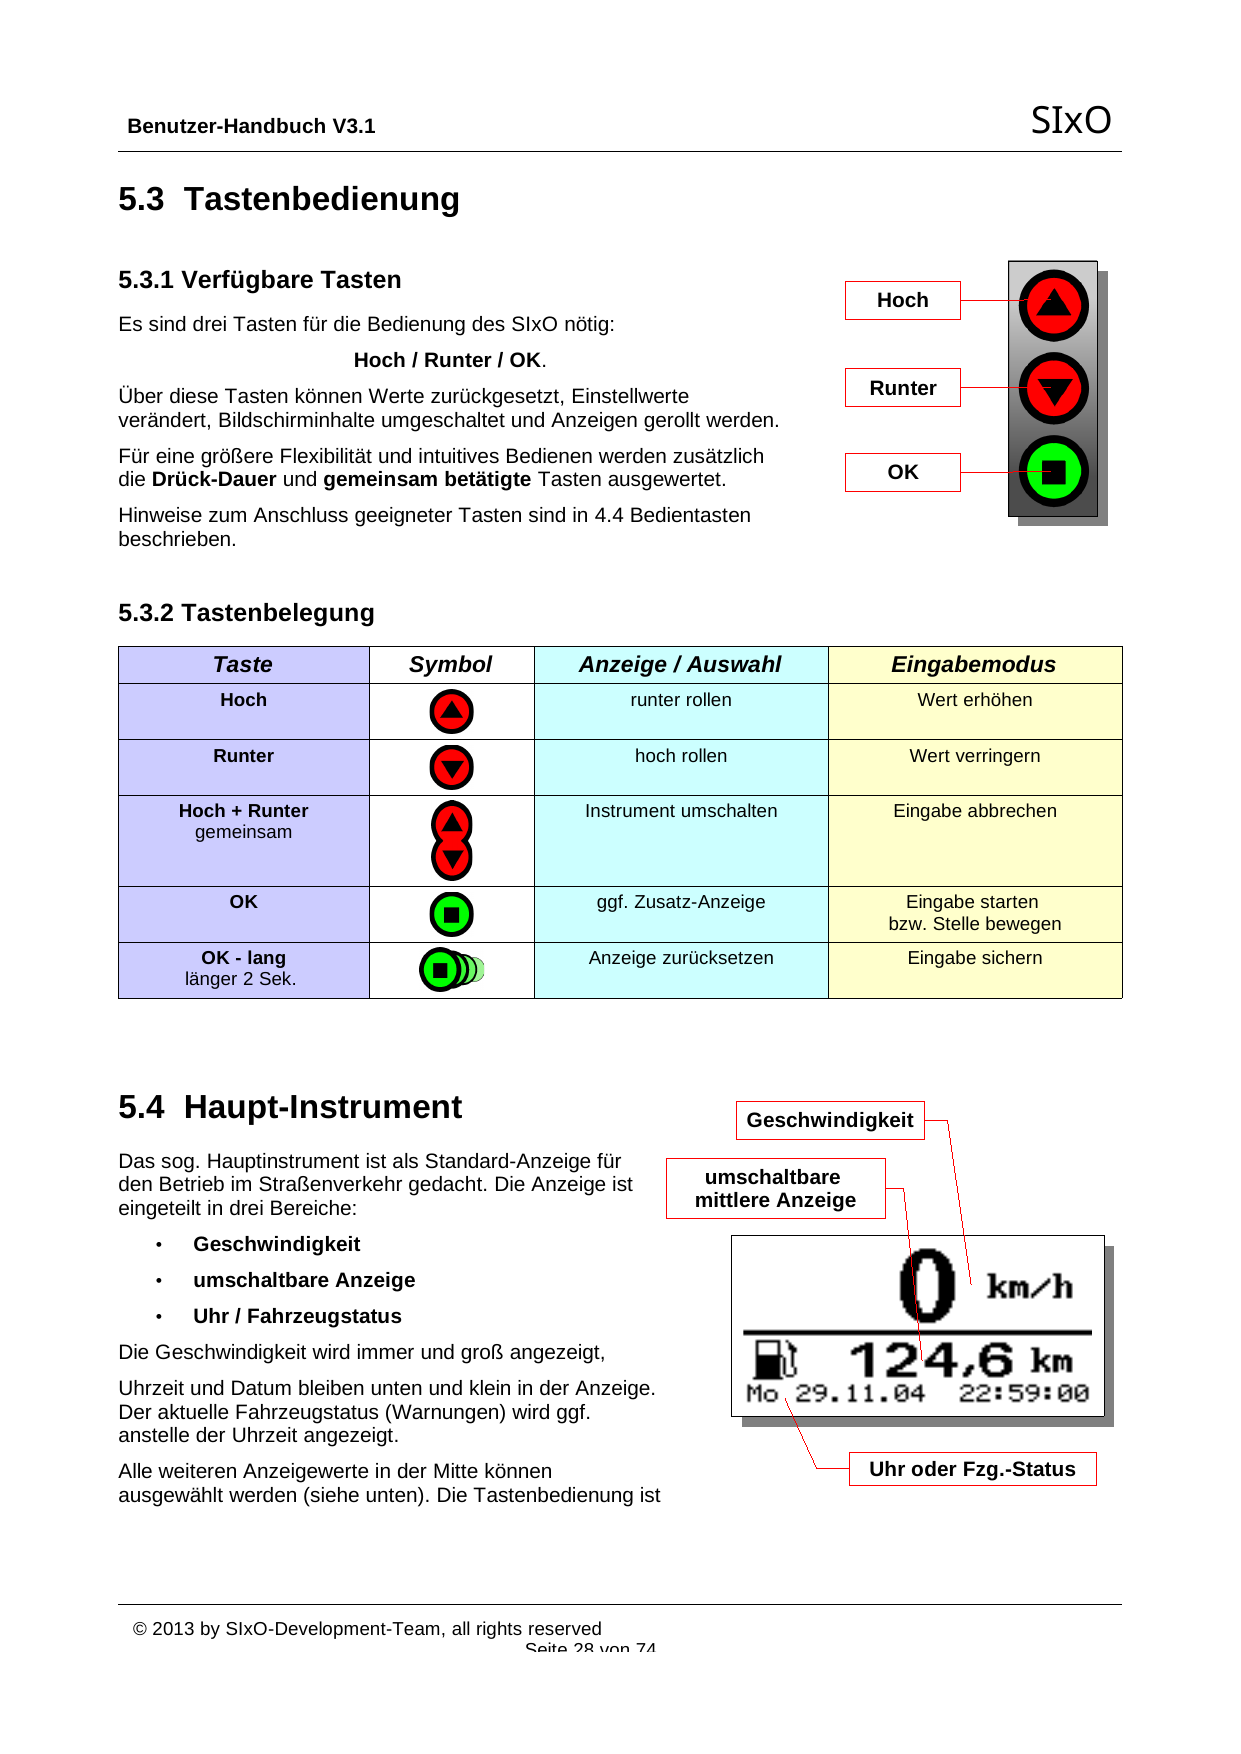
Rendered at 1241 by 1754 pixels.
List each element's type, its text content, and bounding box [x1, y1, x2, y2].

picture [1009, 262, 1097, 516]
table_cell OK [119, 887, 369, 942]
table_cell Wert erhöhen [829, 684, 1122, 739]
text Die Geschwindigkeit wird immer und groß angezeigt, [118, 1341, 661, 1364]
list Uhr / Fahrzeugstatus [156, 1304, 661, 1328]
text Das sog. Hauptinstrument ist als Standard-Anzeige für den Betrieb im Straßenverkehr gedacht. Die Anzeige ist eingeteilt in drei Bereiche: [118, 1149, 661, 1220]
picture [429, 745, 474, 790]
text Für eine größere Flexibilität und intuitives Bedienen werden zusätzlich die Drück-Dauer und gemeinsam betätigte Tasten ausgewertet. [118, 444, 788, 491]
table_cell Hoch + Runter gemeinsam [119, 796, 369, 886]
table_cell [370, 684, 534, 739]
table_cell [370, 887, 534, 942]
table_cell Runter [119, 740, 369, 795]
picture [429, 689, 474, 734]
table_cell Eingabe starten bzw. Stelle bewegen [829, 887, 1122, 942]
table_cell Instrument umschalten [535, 796, 828, 886]
subtitle Tastenbelegung [118, 599, 1122, 627]
text Über diese Tasten können Werte zurückgesetzt, Einstellwerte verändert, Bildschirminhalte umgeschaltet und Anzeigen gerollt werden. [118, 385, 788, 432]
subtitle Tastenbedienung [118, 180, 1122, 218]
text Hinweise zum Anschluss geeigneter Tasten sind in 4.4 Bedientasten beschrieben. [118, 504, 1122, 551]
picture [431, 800, 473, 881]
subtitle Verfügbare Tasten [118, 516, 1108, 541]
table_cell [370, 796, 534, 886]
table_header Eingabemodus [829, 647, 1122, 683]
picture [743, 1247, 1092, 1405]
subtitle Haupt-Instrument [118, 1088, 1122, 1507]
table_cell [370, 740, 534, 795]
table_cell Eingabe abbrechen [829, 796, 1122, 886]
list Geschwindigkeit [156, 1232, 661, 1256]
table_header Taste [119, 647, 369, 683]
table_cell Wert verringern [829, 740, 1122, 795]
table_cell hoch rollen [535, 740, 828, 795]
table_cell runter rollen [535, 684, 828, 739]
text Hoch / Runter / OK. [118, 349, 788, 372]
picture [419, 947, 485, 992]
table_cell [370, 943, 534, 998]
table_cell Anzeige zurücksetzen [535, 943, 828, 998]
subtitle [1098, 261, 1122, 294]
table_header Symbol [370, 647, 534, 683]
table_cell Hoch [119, 684, 369, 739]
table_cell Eingabe sichern [829, 943, 1122, 998]
table_header Anzeige / Auswahl [535, 647, 828, 683]
text Es sind drei Tasten für die Bedienung des SIxO nötig: [118, 313, 788, 336]
text Uhrzeit und Datum bleiben unten und klein in der Anzeige. Der aktuelle Fahrzeugstatus (Warnungen) wird ggf. anstelle der Uhrzeit angezeigt. [118, 1377, 661, 1447]
list umschaltbare Anzeige [156, 1268, 661, 1292]
table_cell ggf. Zusatz-Anzeige [535, 887, 828, 942]
picture [429, 892, 474, 937]
text Alle weiteren Anzeigewerte in der Mitte können ausgewählt werden (siehe unten). Die Tastenbedienung ist [118, 1460, 661, 1507]
table_cell OK - lang länger 2 Sek. [119, 943, 369, 998]
